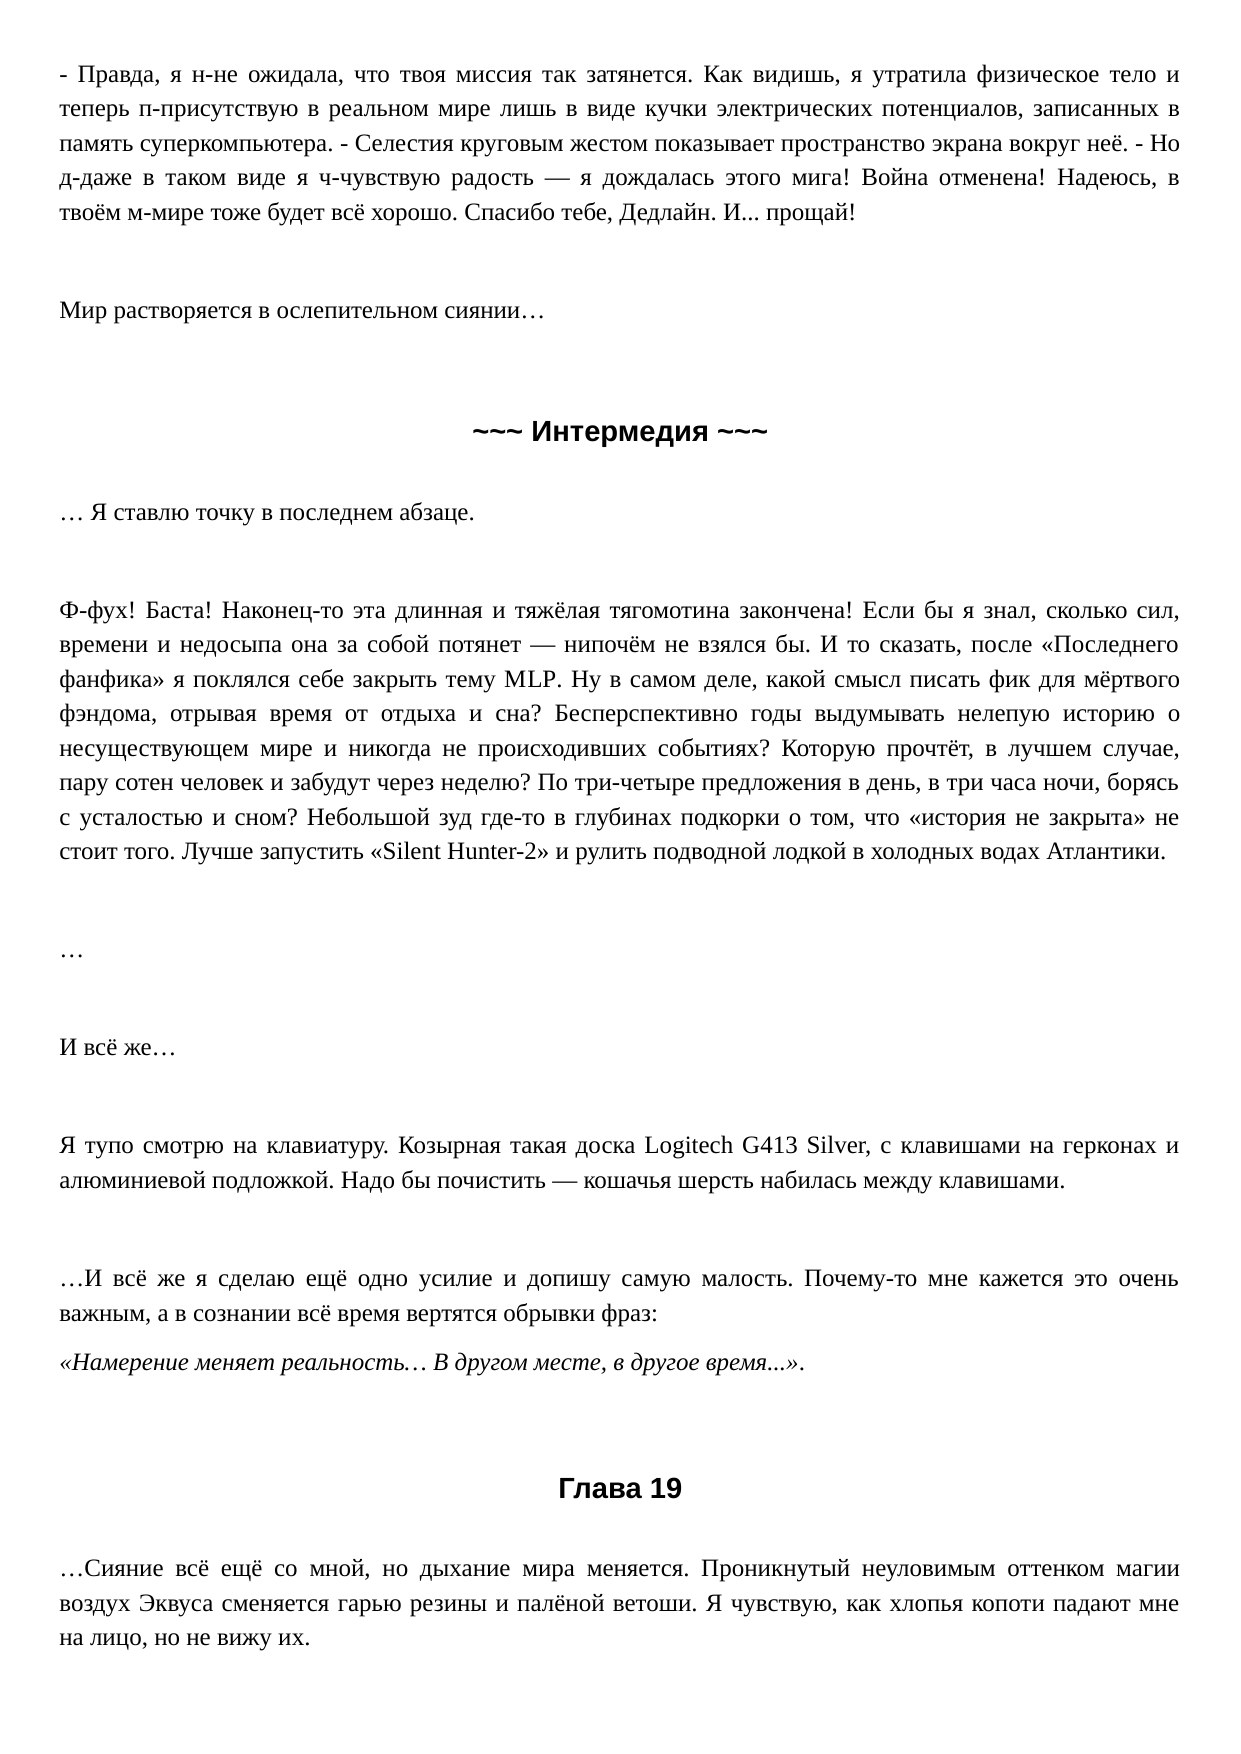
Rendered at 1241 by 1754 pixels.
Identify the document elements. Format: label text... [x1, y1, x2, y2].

text И всё же… [59, 1032, 1181, 1061]
text … [59, 934, 1181, 963]
subtitle ~~~ Интермедия ~~~ [59, 414, 1181, 448]
text Я тупо смотрю на клавиатуру. Козырная такая доска Logitech G413 Silver, с клавишами на герконах и алюминиевой подложкой. Надо бы почистить — кошачья шерсть набилась между клавишами. [59, 1131, 1181, 1194]
text …Сияние всё ещё со мной, но дыхание мира меняется. Проникнутый неуловимым оттенком магии воздух Эквуса сменяется гарью резины и палёной ветоши. Я чувствую, как хлопья копоти падают мне на лицо, но не вижу их. [59, 1553, 1181, 1651]
text … Я ставлю точку в последнем абзаце. [59, 497, 1181, 525]
text Ф-фух! Баста! Наконец-то эта длинная и тяжёлая тягомотина закончена! Если бы я знал, сколько сил, времени и недосыпа она за собой потянет — нипочём не взялся бы. И то сказать, после «Последнего фанфика» я поклялся себе закрыть тему MLP. Ну в самом деле, какой смысл писать фик для мёртвого фэндома, отрывая время от отдыха и сна? Бесперспективно годы выдумывать нелепую историю о несуществующем мире и никогда не происходивших событиях? Которую прочтёт, в лучшем случае, пару сотен человек и забудут через неделю? По три-четыре предложения в день, в три часа ночи, борясь с усталостью и сном? Небольшой зуд где-то в глубинах подкорки о том, что «история не закрыта» не стоит того. Лучше запустить «Silent Hunter-2» и рулить подводной лодкой в холодных водах Атлантики. [59, 595, 1181, 865]
text …И всё же я сделаю ещё одно усилие и допишу самую малость. Почему-то мне кажется это очень важным, а в сознании всё время вертятся обрывки фраз: [59, 1263, 1181, 1326]
text «Намерение меняет реальность… В другом месте, в другое время...». [59, 1347, 1181, 1375]
subtitle Глава 19 [59, 1471, 1181, 1504]
text Мир растворяется в ослепительном сиянии… [59, 295, 1181, 324]
text - Правда, я н-не ожидала, что твоя миссия так затянется. Как видишь, я утратила физическое тело и теперь п-присутствую в реальном мире лишь в виде кучки электрических потенциалов, записанных в память суперкомпьютера. - Селестия круговым жестом показывает пространство экрана вокруг неё. - Но д-даже в таком виде я ч-чувствую радость — я дождалась этого мига! Война отменена! Надеюсь, в твоём м-мире тоже будет всё хорошо. Спасибо тебе, Дедлайн. И... прощай! [59, 59, 1181, 226]
